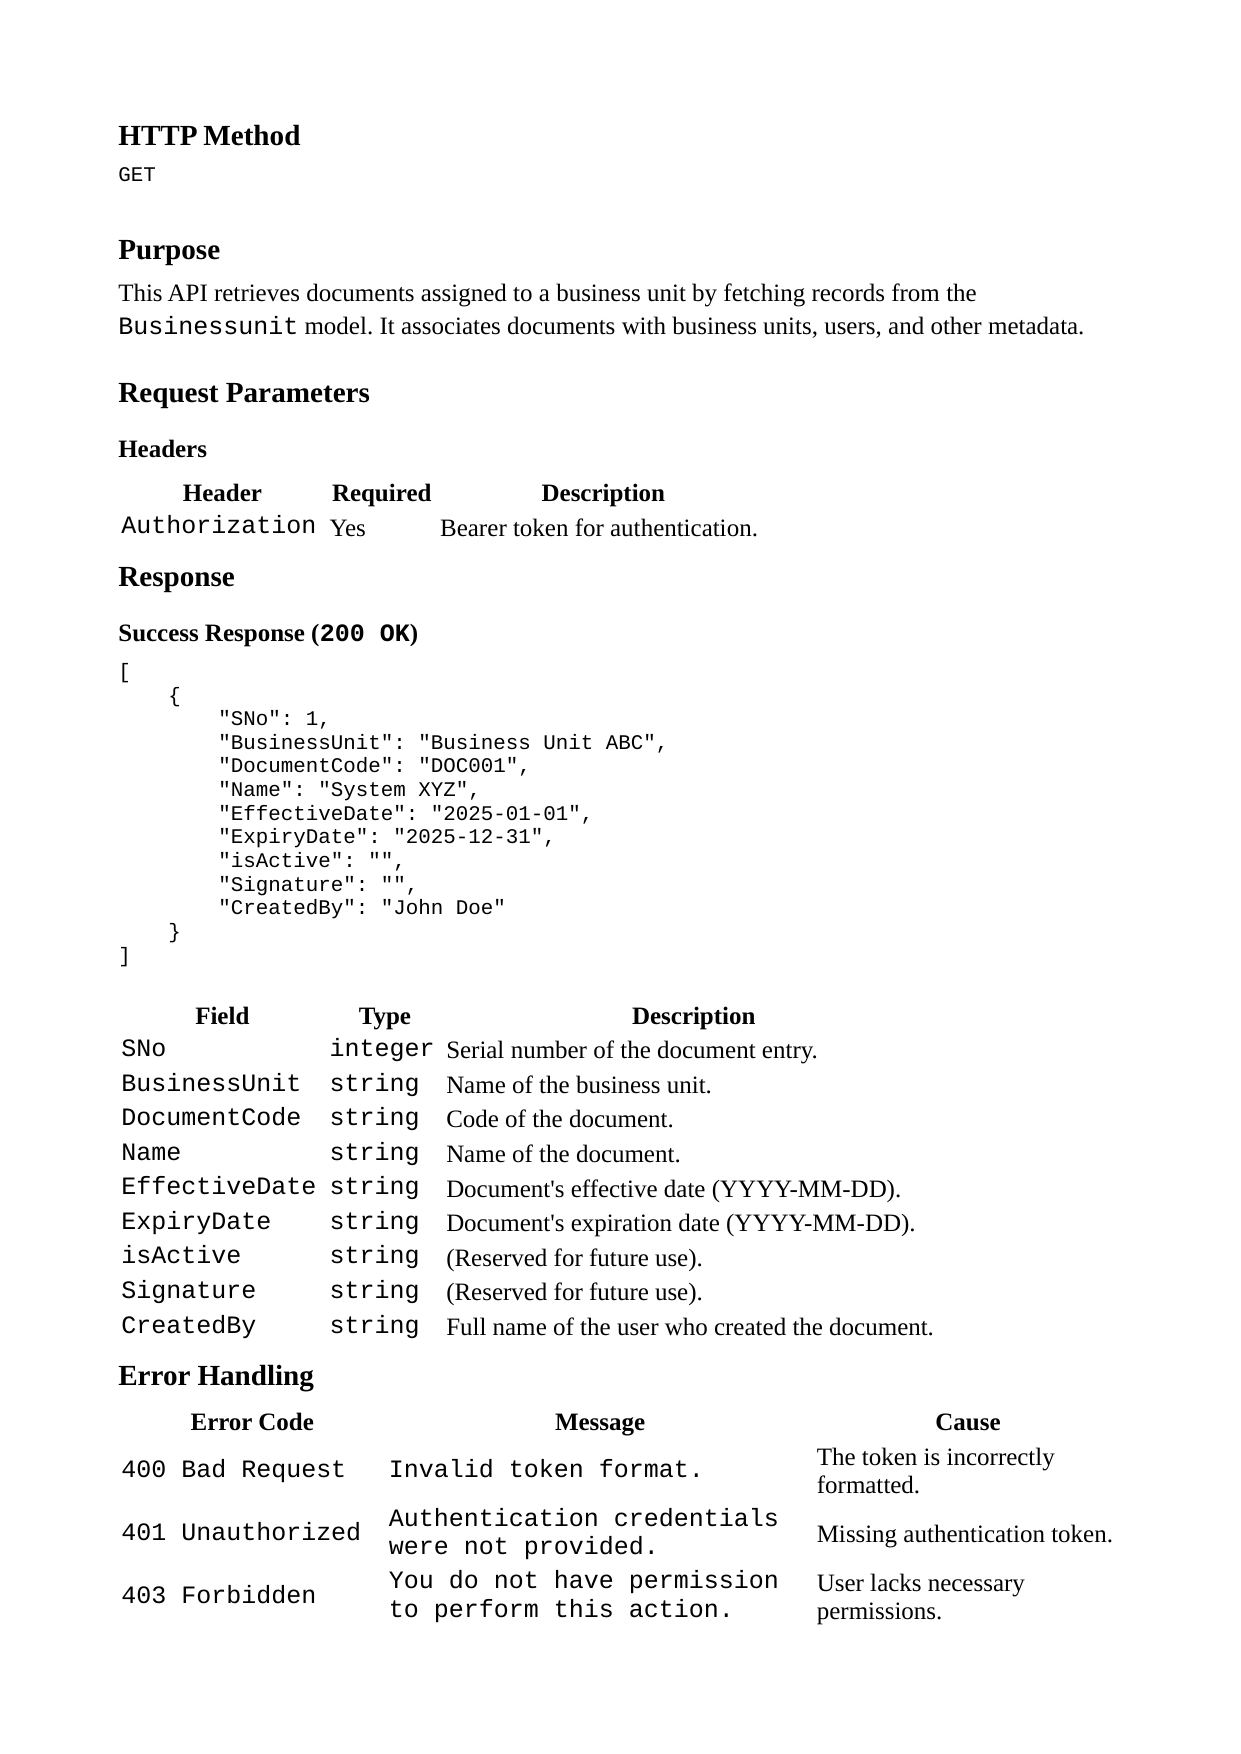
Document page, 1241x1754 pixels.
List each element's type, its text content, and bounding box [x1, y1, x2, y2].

table_cell string [326, 1309, 443, 1344]
text "BusinessUnit": "Business Unit ABC", [118, 732, 1122, 756]
table_cell Document's effective date (YYYY-MM-DD). [443, 1171, 944, 1205]
table_cell Full name of the user who created the document. [443, 1309, 944, 1344]
text "isActive": "", [118, 850, 1122, 874]
table_cell The token is incorrectly formatted. [814, 1439, 1122, 1502]
table_header Description [437, 475, 769, 510]
table_cell User lacks necessary permissions. [814, 1565, 1122, 1628]
subtitle Headers [118, 434, 1122, 463]
text "Name": "System XYZ", [118, 779, 1122, 803]
table_cell Yes [326, 510, 437, 544]
subtitle Response [118, 559, 1122, 593]
table_cell isActive [118, 1240, 326, 1274]
text { [118, 684, 1122, 708]
table_cell string [326, 1067, 443, 1102]
table_cell string [326, 1136, 443, 1171]
table_cell Name of the business unit. [443, 1067, 944, 1102]
table_header Error Code [118, 1404, 386, 1439]
table_cell string [326, 1205, 443, 1240]
table_cell 401 Unauthorized [118, 1502, 386, 1565]
table_cell string [326, 1171, 443, 1205]
subtitle Success Response (200 OK) [118, 618, 1122, 648]
table_cell You do not have permission to perform this action. [386, 1565, 814, 1628]
text } [118, 921, 1122, 945]
table_cell Name of the document. [443, 1136, 944, 1171]
table_cell Authentication credentials were not provided. [386, 1502, 814, 1565]
table_header Message [386, 1404, 814, 1439]
subtitle HTTP Method [118, 118, 1122, 152]
text "CreatedBy": "John Doe" [118, 897, 1122, 921]
table_cell Document's expiration date (YYYY-MM-DD). [443, 1205, 944, 1240]
table_cell CreatedBy [118, 1309, 326, 1344]
table_header Required [326, 475, 437, 510]
table_header Header [118, 475, 326, 510]
text "DocumentCode": "DOC001", [118, 756, 1122, 779]
text GET [118, 164, 1122, 188]
text "EffectiveDate": "2025-01-01", [118, 803, 1122, 826]
table_cell Name [118, 1136, 326, 1171]
table_cell EffectiveDate [118, 1171, 326, 1205]
table_cell Missing authentication token. [814, 1502, 1122, 1565]
table_cell Signature [118, 1275, 326, 1309]
table_cell string [326, 1102, 443, 1136]
table_cell (Reserved for future use). [443, 1275, 944, 1309]
text "SNo": 1, [118, 708, 1122, 732]
table_cell (Reserved for future use). [443, 1240, 944, 1274]
subtitle Request Parameters [118, 376, 1122, 409]
text ] [118, 945, 1122, 968]
table_cell Serial number of the document entry. [443, 1033, 944, 1067]
table_cell 403 Forbidden [118, 1565, 386, 1628]
table_header Field [118, 998, 326, 1032]
text "Signature": "", [118, 874, 1122, 897]
text [ [118, 661, 1122, 684]
table_cell Authorization [118, 510, 326, 544]
table_cell string [326, 1275, 443, 1309]
table_cell Bearer token for authentication. [437, 510, 769, 544]
subtitle Error Handling [118, 1358, 1122, 1392]
table_header Cause [814, 1404, 1122, 1439]
table_header Type [326, 998, 443, 1032]
subtitle Purpose [118, 232, 1122, 265]
table_cell integer [326, 1033, 443, 1067]
text This API retrieves documents assigned to a business unit by fetching records from the Businessunit model. It associates documents with business units, users, and other metadata. [118, 278, 1122, 342]
table_cell BusinessUnit [118, 1067, 326, 1102]
table_cell DocumentCode [118, 1102, 326, 1136]
table_cell 400 Bad Request [118, 1439, 386, 1502]
table_header Description [443, 998, 944, 1032]
table_cell Code of the document. [443, 1102, 944, 1136]
table_cell ExpiryDate [118, 1205, 326, 1240]
table_cell Invalid token format. [386, 1439, 814, 1502]
text "ExpiryDate": "2025-12-31", [118, 826, 1122, 850]
table_cell string [326, 1240, 443, 1274]
table_cell SNo [118, 1033, 326, 1067]
